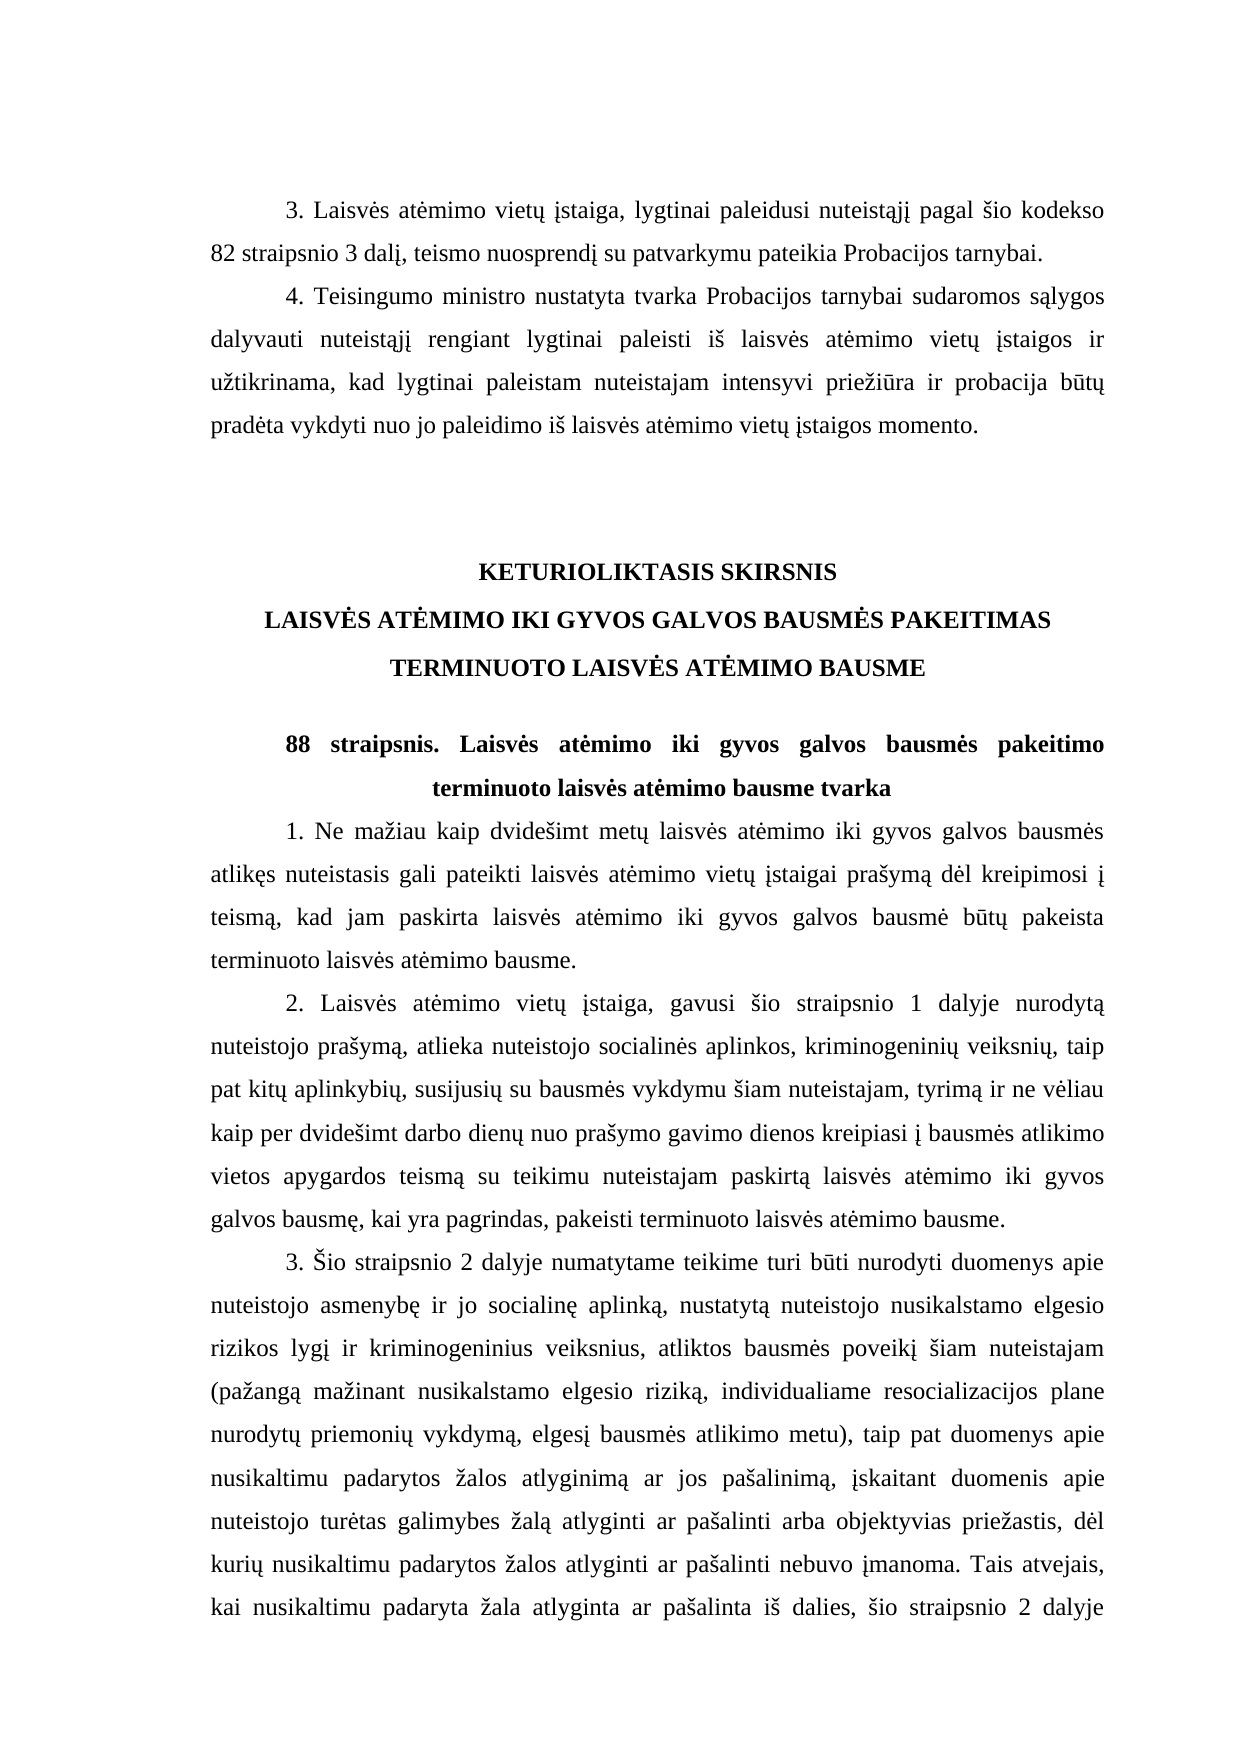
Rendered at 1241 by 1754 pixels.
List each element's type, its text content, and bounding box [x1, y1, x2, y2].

text 3. Šio straipsnio 2 dalyje numatytame teikime turi būti nurodyti duomenys apie nuteistojo asmenybę ir jo socialinę aplinką, nustatytą nuteistojo nusikalstamo elgesio rizikos lygį ir kriminogeninius veiksnius, atliktos bausmės poveikį šiam nuteistajam (pažangą mažinant nusikalstamo elgesio riziką, individualiame resocializacijos plane nurodytų priemonių vykdymą, elgesį bausmės atlikimo metu), taip pat duomenys apie nusikaltimu padarytos žalos atlyginimą ar jos pašalinimą, įskaitant duomenis apie nuteistojo turėtas galimybes žalą atlyginti ar pašalinti arba objektyvias priežastis, dėl kurių nusikaltimu padarytos žalos atlyginti ar pašalinti nebuvo įmanoma. Tais atvejais, kai nusikaltimu padaryta žala atlyginta ar pašalinta iš dalies, šio straipsnio 2 dalyje [210, 1247, 1105, 1621]
text KETURIOLIKTASIS SKIRSNIS [210, 538, 1105, 586]
text LAISVĖS ATĖMIMO IKI GYVOS GALVOS BAUSMĖS PAKEITIMAS TERMINUOTO LAISVĖS ATĖMIMO BAUSME [210, 586, 1105, 682]
text 88 straipsnis. Laisvės atėmimo iki gyvos galvos bausmės pakeitimo terminuoto laisvės atėmimo bausme tvarka [285, 729, 1105, 801]
text 1. Ne mažiau kaip dvidešimt metų laisvės atėmimo iki gyvos galvos bausmės atlikęs nuteistasis gali pateikti laisvės atėmimo vietų įstaigai prašymą dėl kreipimosi į teismą, kad jam paskirta laisvės atėmimo iki gyvos galvos bausmė būtų pakeista terminuoto laisvės atėmimo bausme. [210, 816, 1105, 974]
text 3. Laisvės atėmimo vietų įstaiga, lygtinai paleidusi nuteistąjį pagal šio kodekso 82 straipsnio 3 dalį, teismo nuosprendį su patvarkymu pateikia Probacijos tarnybai. [210, 195, 1105, 267]
text 4. Teisingumo ministro nustatyta tvarka Probacijos tarnybai sudaromos sąlygos dalyvauti nuteistąjį rengiant lygtinai paleisti iš laisvės atėmimo vietų įstaigos ir užtikrinama, kad lygtinai paleistam nuteistajam intensyvi priežiūra ir probacija būtų pradėta vykdyti nuo jo paleidimo iš laisvės atėmimo vietų įstaigos momento. [210, 281, 1105, 439]
text 2. Laisvės atėmimo vietų įstaiga, gavusi šio straipsnio 1 dalyje nurodytą nuteistojo prašymą, atlieka nuteistojo socialinės aplinkos, kriminogeninių veiksnių, taip pat kitų aplinkybių, susijusių su bausmės vykdymu šiam nuteistajam, tyrimą ir ne vėliau kaip per dvidešimt darbo dienų nuo prašymo gavimo dienos kreipiasi į bausmės atlikimo vietos apygardos teismą su teikimu nuteistajam paskirtą laisvės atėmimo iki gyvos galvos bausmę, kai yra pagrindas, pakeisti terminuoto laisvės atėmimo bausme. [210, 988, 1105, 1233]
